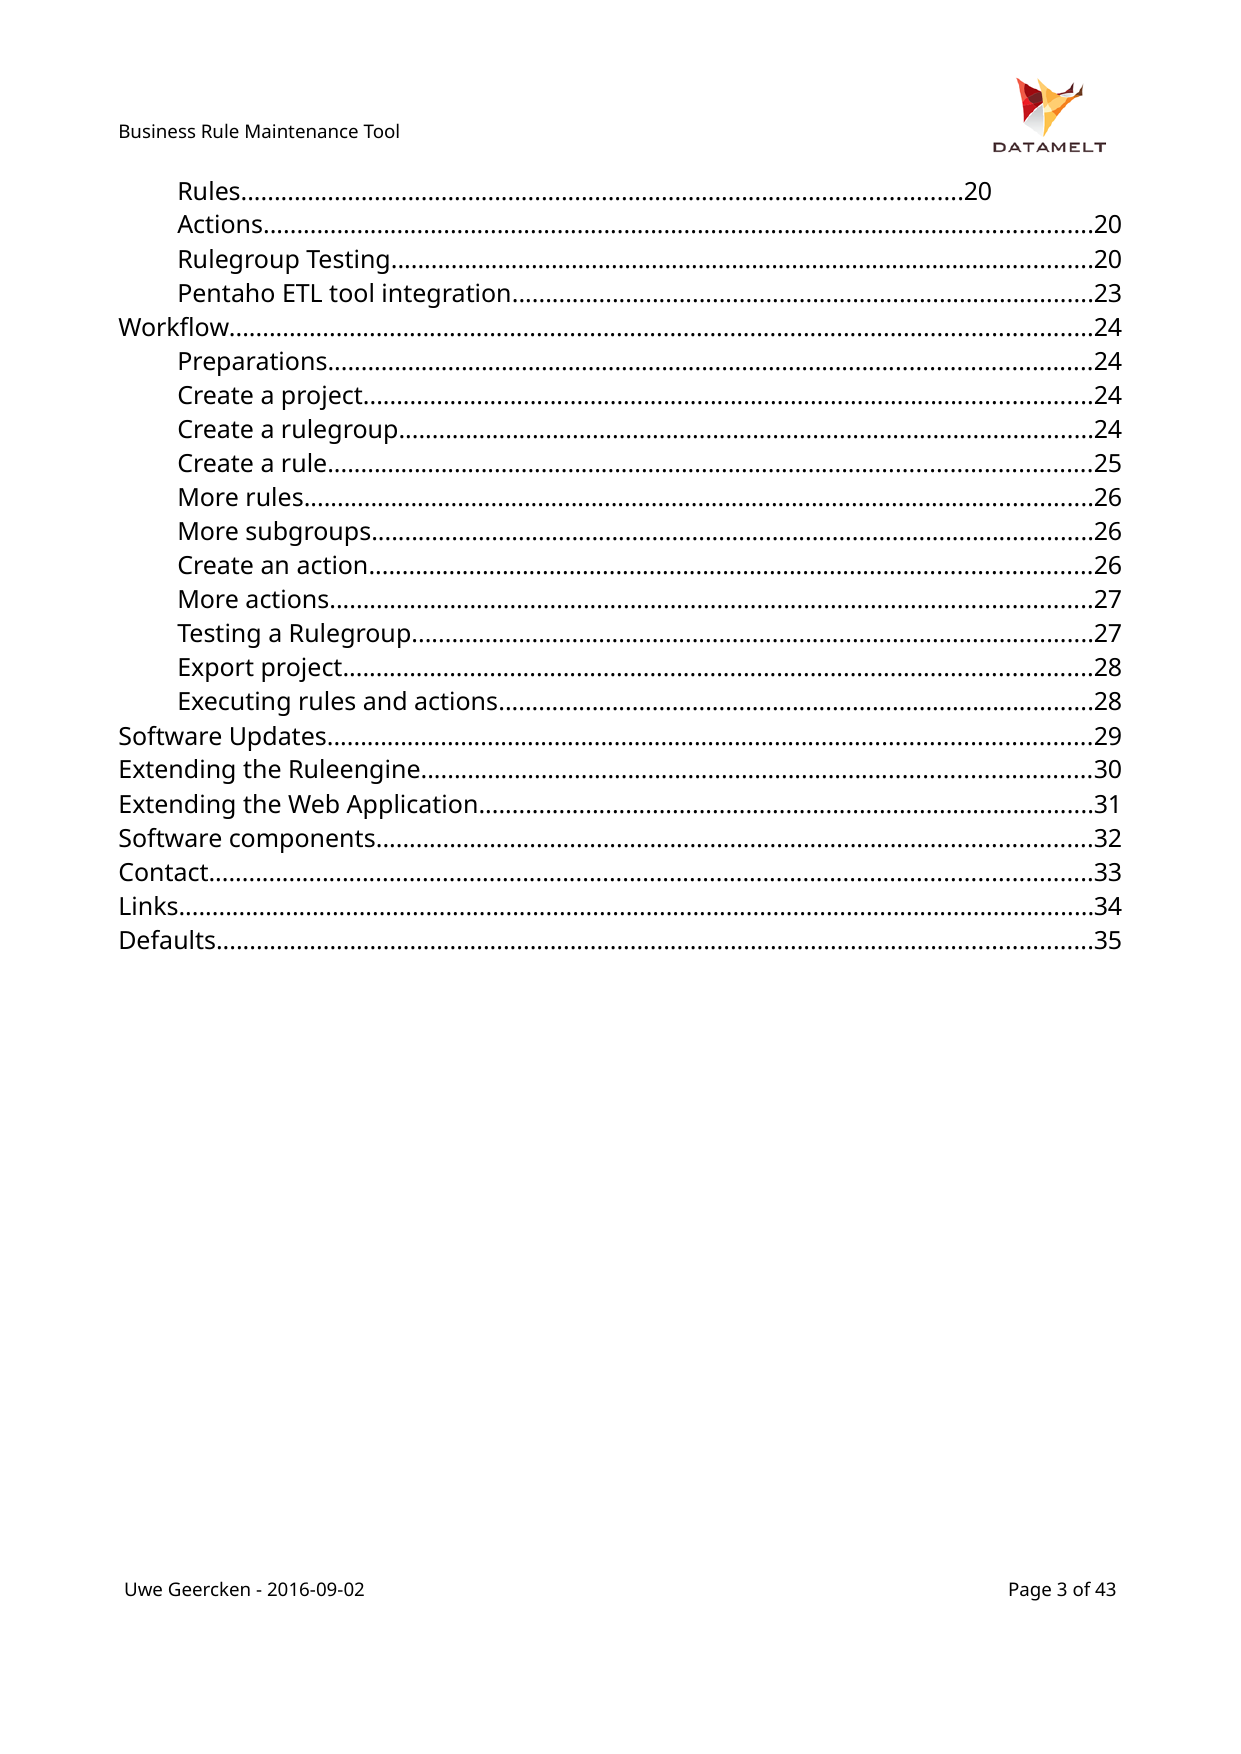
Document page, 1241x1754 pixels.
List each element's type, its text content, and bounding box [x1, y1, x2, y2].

text Executing rules and actions 28 [177, 684, 1122, 718]
text Actions 20 [177, 207, 1122, 241]
text Rules 20 [177, 173, 1122, 207]
text Extending the Ruleengine 30 [118, 752, 1122, 786]
text Create a project 24 [177, 377, 1122, 412]
picture [992, 69, 1107, 160]
text More subgroups 26 [177, 514, 1122, 548]
text Create a rule 25 [177, 446, 1122, 480]
text Workflow 24 [118, 309, 1122, 343]
text Software components 32 [118, 820, 1122, 854]
text Create a rulegroup 24 [177, 412, 1122, 446]
text Create an action 26 [177, 548, 1122, 582]
text Pentaho ETL tool integration 23 [177, 275, 1122, 309]
text Preparations 24 [177, 343, 1122, 377]
text More rules 26 [177, 480, 1122, 514]
text Defaults 35 [118, 922, 1122, 957]
text Extending the Web Application 31 [118, 786, 1122, 820]
text Testing a Rulegroup 27 [177, 616, 1122, 650]
text More actions 27 [177, 582, 1122, 616]
text Export project 28 [177, 650, 1122, 684]
text Rulegroup Testing 20 [177, 241, 1122, 275]
text Links 34 [118, 888, 1122, 922]
text Software Updates 29 [118, 718, 1122, 752]
text Contact 33 [118, 854, 1122, 888]
